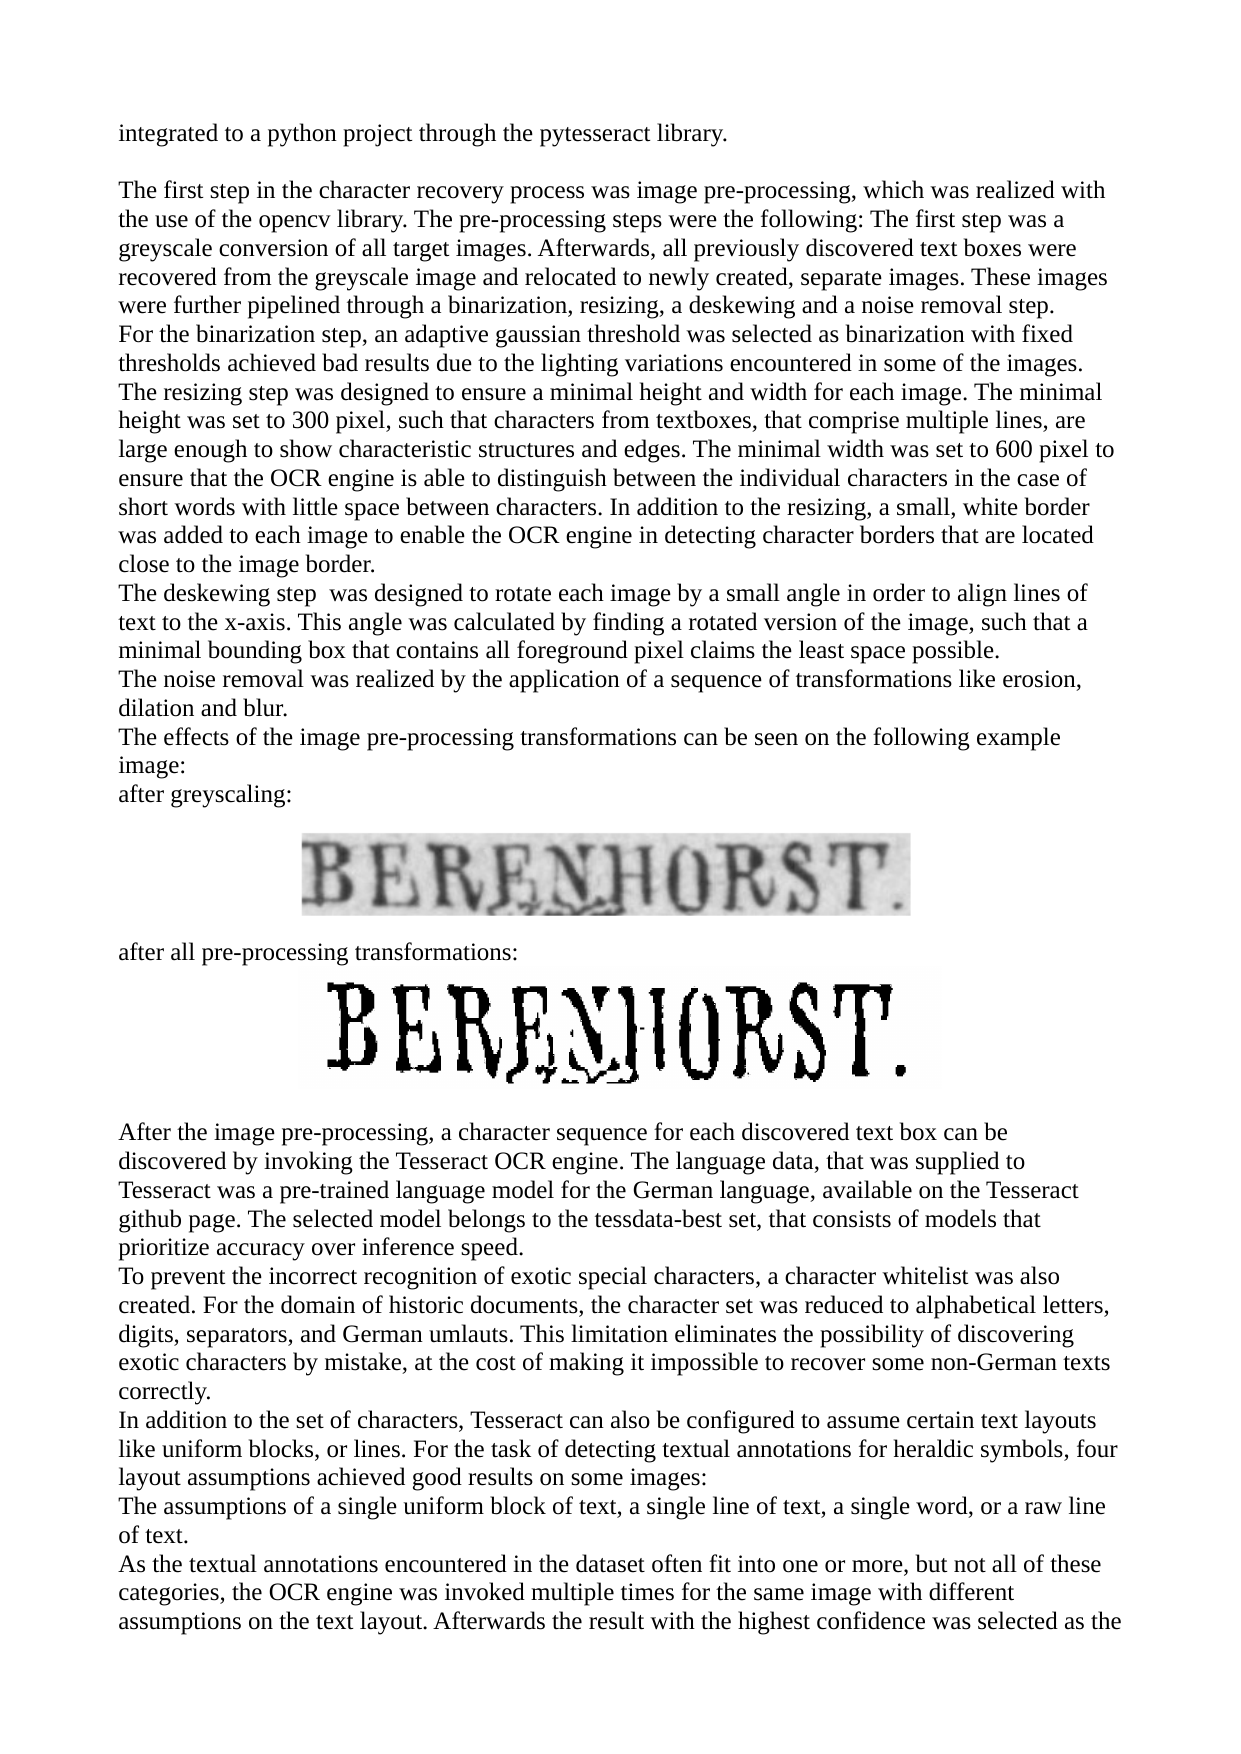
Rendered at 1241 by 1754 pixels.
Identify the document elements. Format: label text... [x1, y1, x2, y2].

text To prevent the incorrect recognition of exotic special characters, a character whitelist was also created. For the domain of historic documents, the character set was reduced to alphabetical letters, digits, separators, and German umlauts. This limitation eliminates the possibility of discovering exotic characters by mistake, at the cost of making it impossible to recover some non-German texts correctly. [118, 1261, 1122, 1405]
picture [285, 814, 929, 938]
text after all pre-processing transformations: [118, 938, 1122, 966]
text In addition to the set of characters, Tesseract can also be configured to assume certain text layouts like uniform blocks, or lines. For the task of detecting textual annotations for heraldic symbols, four layout assumptions achieved good results on some images: [118, 1405, 1122, 1491]
text After the image pre-processing, a character sequence for each discovered text box can be discovered by invoking the Tesseract OCR engine. The language data, that was supplied to Tesseract was a pre-trained language model for the German language, available on the Tesseract github page. The selected model belongs to the tessdata-best set, that consists of models that prioritize accuracy over inference speed. [118, 1117, 1122, 1261]
text after greyscaling: [118, 779, 1122, 808]
text The deskewing step was designed to rotate each image by a small angle in order to align lines of text to the x-axis. This angle was calculated by finding a rotated version of the image, such that a minimal bounding box that contains all foreground pixel claims the least space possible. [118, 578, 1122, 664]
text The first step in the character recovery process was image pre-processing, which was realized with the use of the opencv library. The pre-processing steps were the following: The first step was a greyscale conversion of all target images. Afterwards, all previously discovered text boxes were recovered from the greyscale image and relocated to newly created, separate images. These images were further pipelined through a binarization, resizing, a deskewing and a noise removal step. [118, 176, 1122, 319]
picture [298, 966, 942, 1089]
text integrated to a python project through the pytesseract library. [118, 118, 1122, 147]
text The assumptions of a single uniform block of text, a single line of text, a single word, or a raw line of text. [118, 1491, 1122, 1549]
text The noise removal was realized by the application of a sequence of transformations like erosion, dilation and blur. [118, 664, 1122, 722]
text The effects of the image pre-processing transformations can be seen on the following example image: [118, 722, 1122, 779]
text The resizing step was designed to ensure a minimal height and width for each image. The minimal height was set to 300 pixel, such that characters from textboxes, that comprise multiple lines, are large enough to show characteristic structures and edges. The minimal width was set to 600 pixel to ensure that the OCR engine is able to distinguish between the individual characters in the case of short words with little space between characters. In addition to the resizing, a small, white border was added to each image to enable the OCR engine in detecting character borders that are located close to the image border. [118, 377, 1122, 578]
text As the textual annotations encountered in the dataset often fit into one or more, but not all of these categories, the OCR engine was invoked multiple times for the same image with different assumptions on the text layout. Afterwards the result with the highest confidence was selected as the [118, 1549, 1122, 1635]
text For the binarization step, an adaptive gaussian threshold was selected as binarization with fixed thresholds achieved bad results due to the lighting variations encountered in some of the images. [118, 319, 1122, 377]
